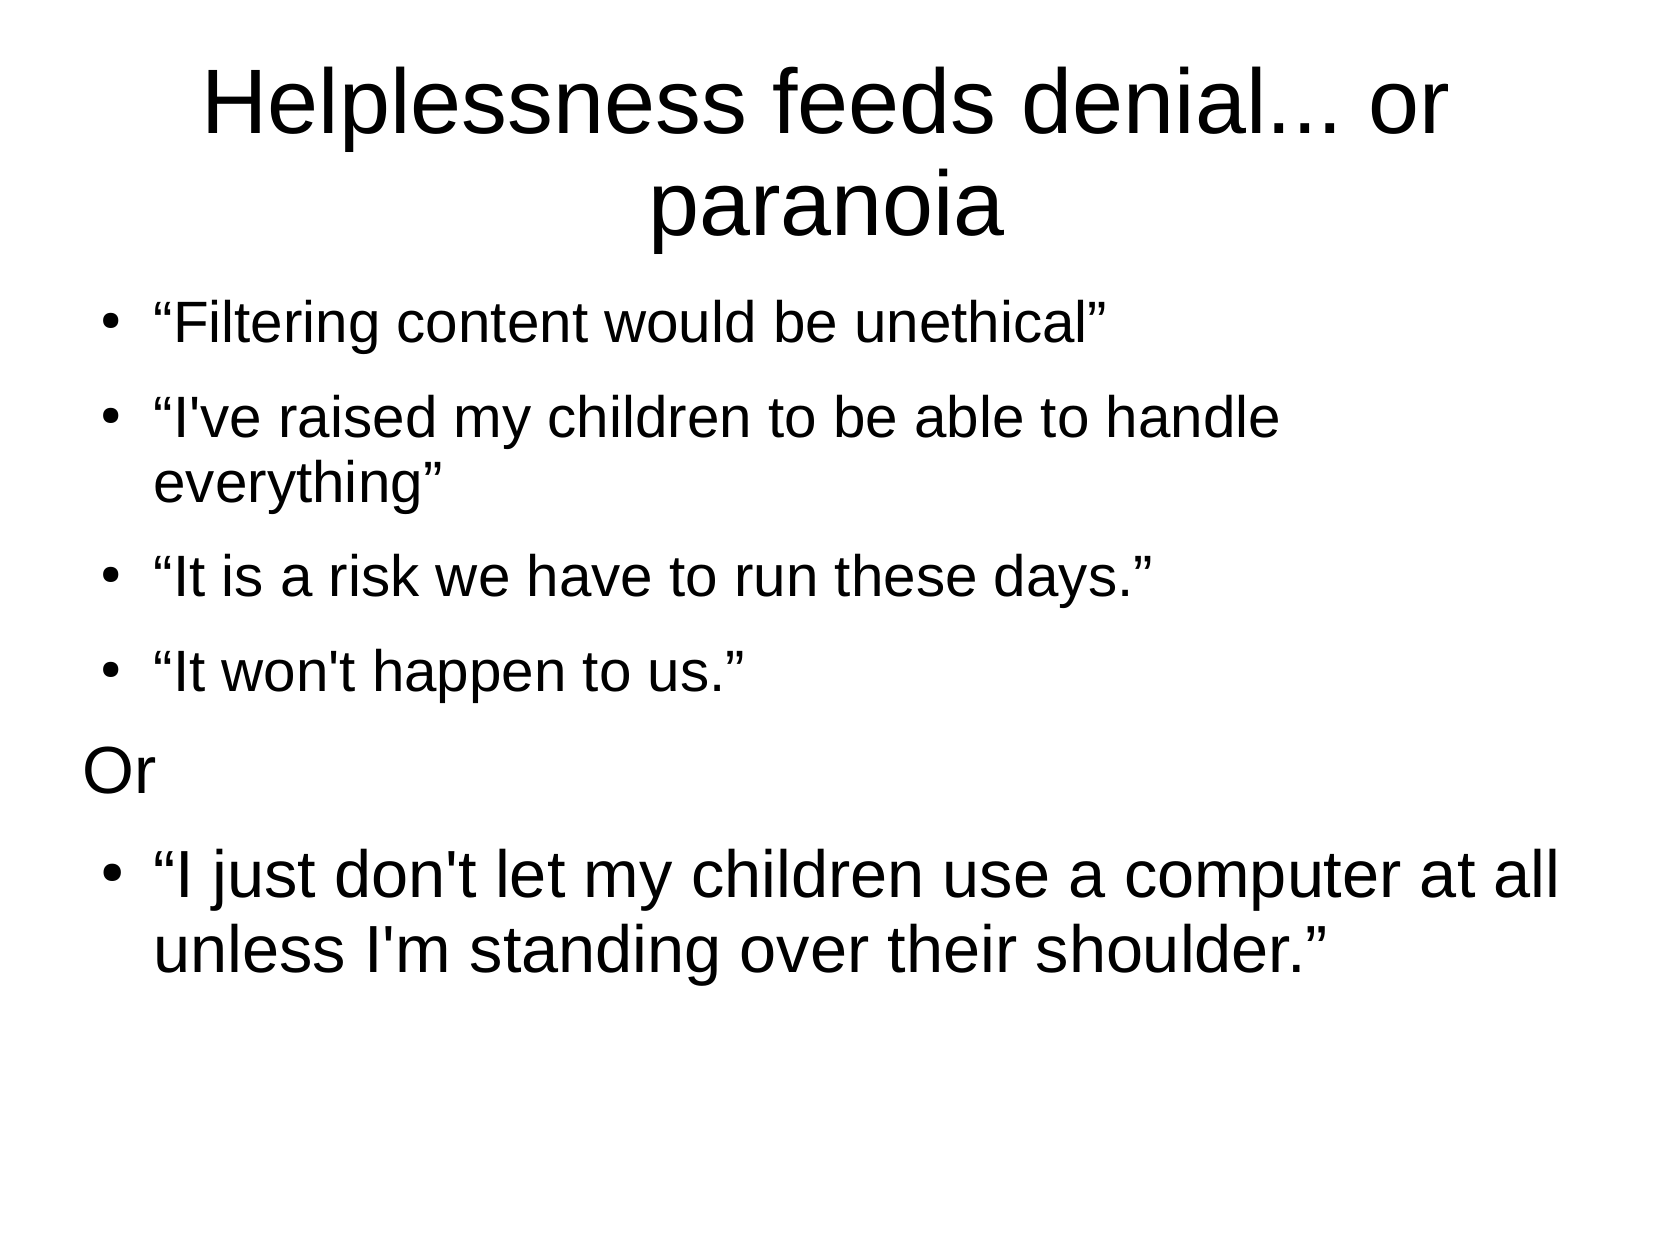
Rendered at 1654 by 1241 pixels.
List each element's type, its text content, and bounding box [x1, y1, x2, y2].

list “Filtering content would be unethical” “I've raised my children to be able to handle everything” “It is a risk we have to run these days.” “It won't happen to us.” Or “I just don't let my children use a computer at all unless I'm standing over their shoulder.” [82, 290, 1571, 1010]
title Helplessness feeds denial... or paranoia [82, 49, 1571, 257]
